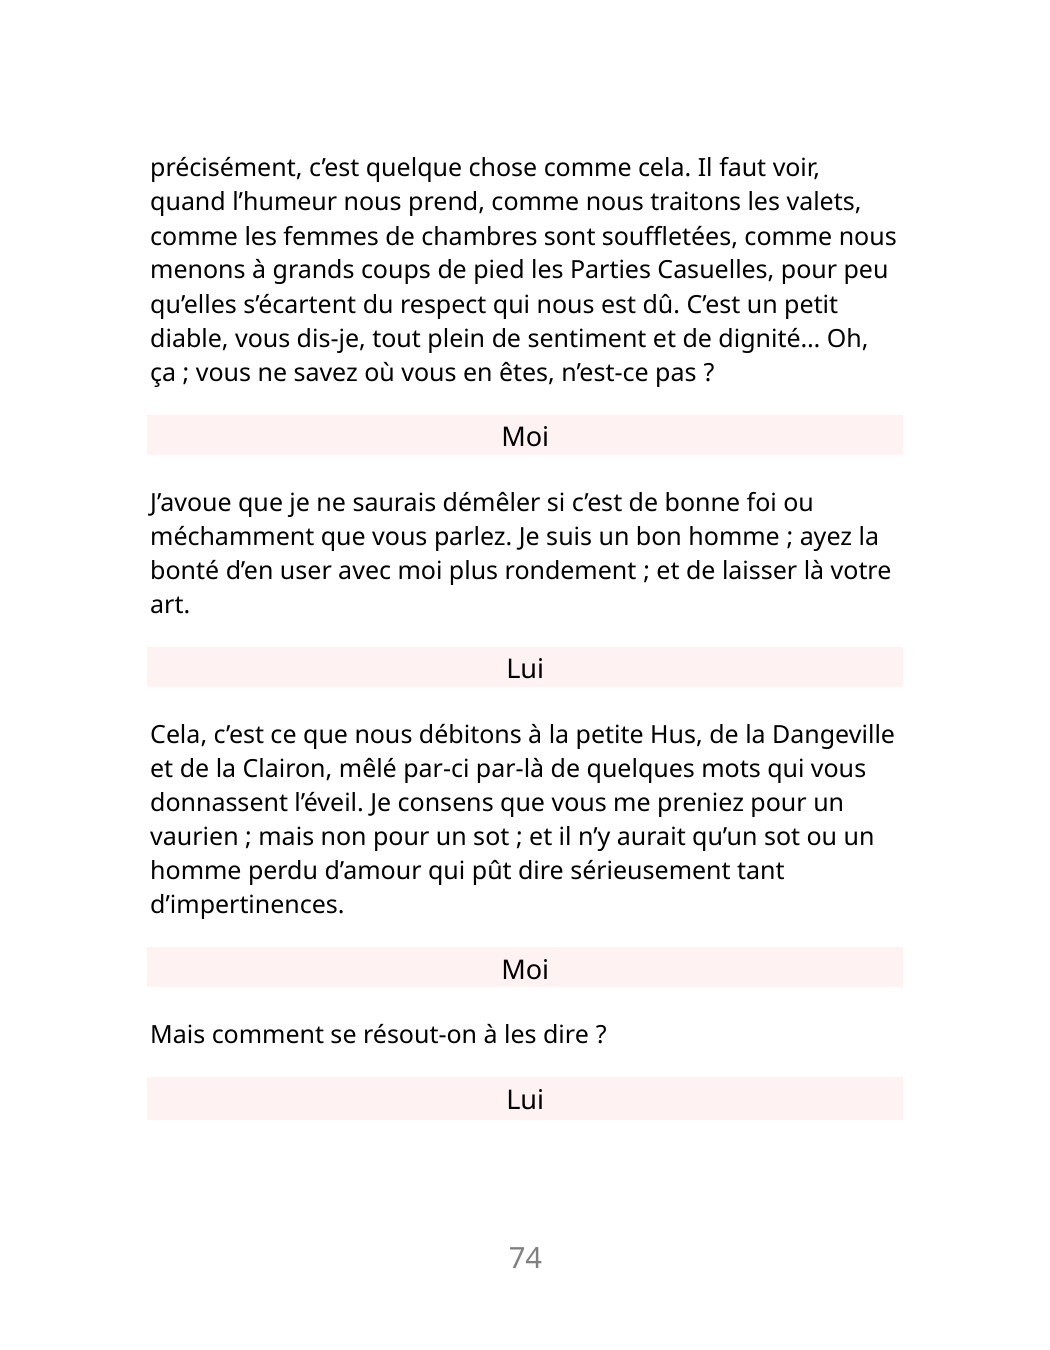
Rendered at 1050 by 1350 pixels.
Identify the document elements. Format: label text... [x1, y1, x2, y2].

text Mais comment se résout-on à les dire ? [150, 1017, 900, 1051]
text Moi [147, 947, 903, 987]
text J’avoue que je ne saurais démêler si c’est de bonne foi ou méchamment que vous parlez. Je suis un bon homme ; ayez la bonté d’en user avec moi plus rondement ; et de laisser là votre art. [150, 484, 900, 621]
text Lui [147, 647, 903, 687]
text Lui [147, 1077, 903, 1120]
text Moi [147, 415, 903, 455]
text Cela, c’est ce que nous débitons à la petite Hus, de la Dangeville et de la Clairon, mêlé par-ci par-là de quelques mots qui vous donnassent l’éveil. Je consens que vous me preniez pour un vaurien ; mais non pour un sot ; et il n’y aurait qu’un sot ou un homme perdu d’amour qui pût dire sérieusement tant d’impertinences. [150, 716, 900, 921]
text précisément, c’est quelque chose comme cela. Il faut voir, quand l’humeur nous prend, comme nous traitons les valets, comme les femmes de chambres sont souffletées, comme nous menons à grands coups de pied les Parties Casuelles, pour peu qu’elles s’écartent du respect qui nous est dû. C’est un petit diable, vous dis-je, tout plein de sentiment et de dignité… Oh, ça ; vous ne savez où vous en êtes, n’est-ce pas ? [150, 150, 900, 388]
